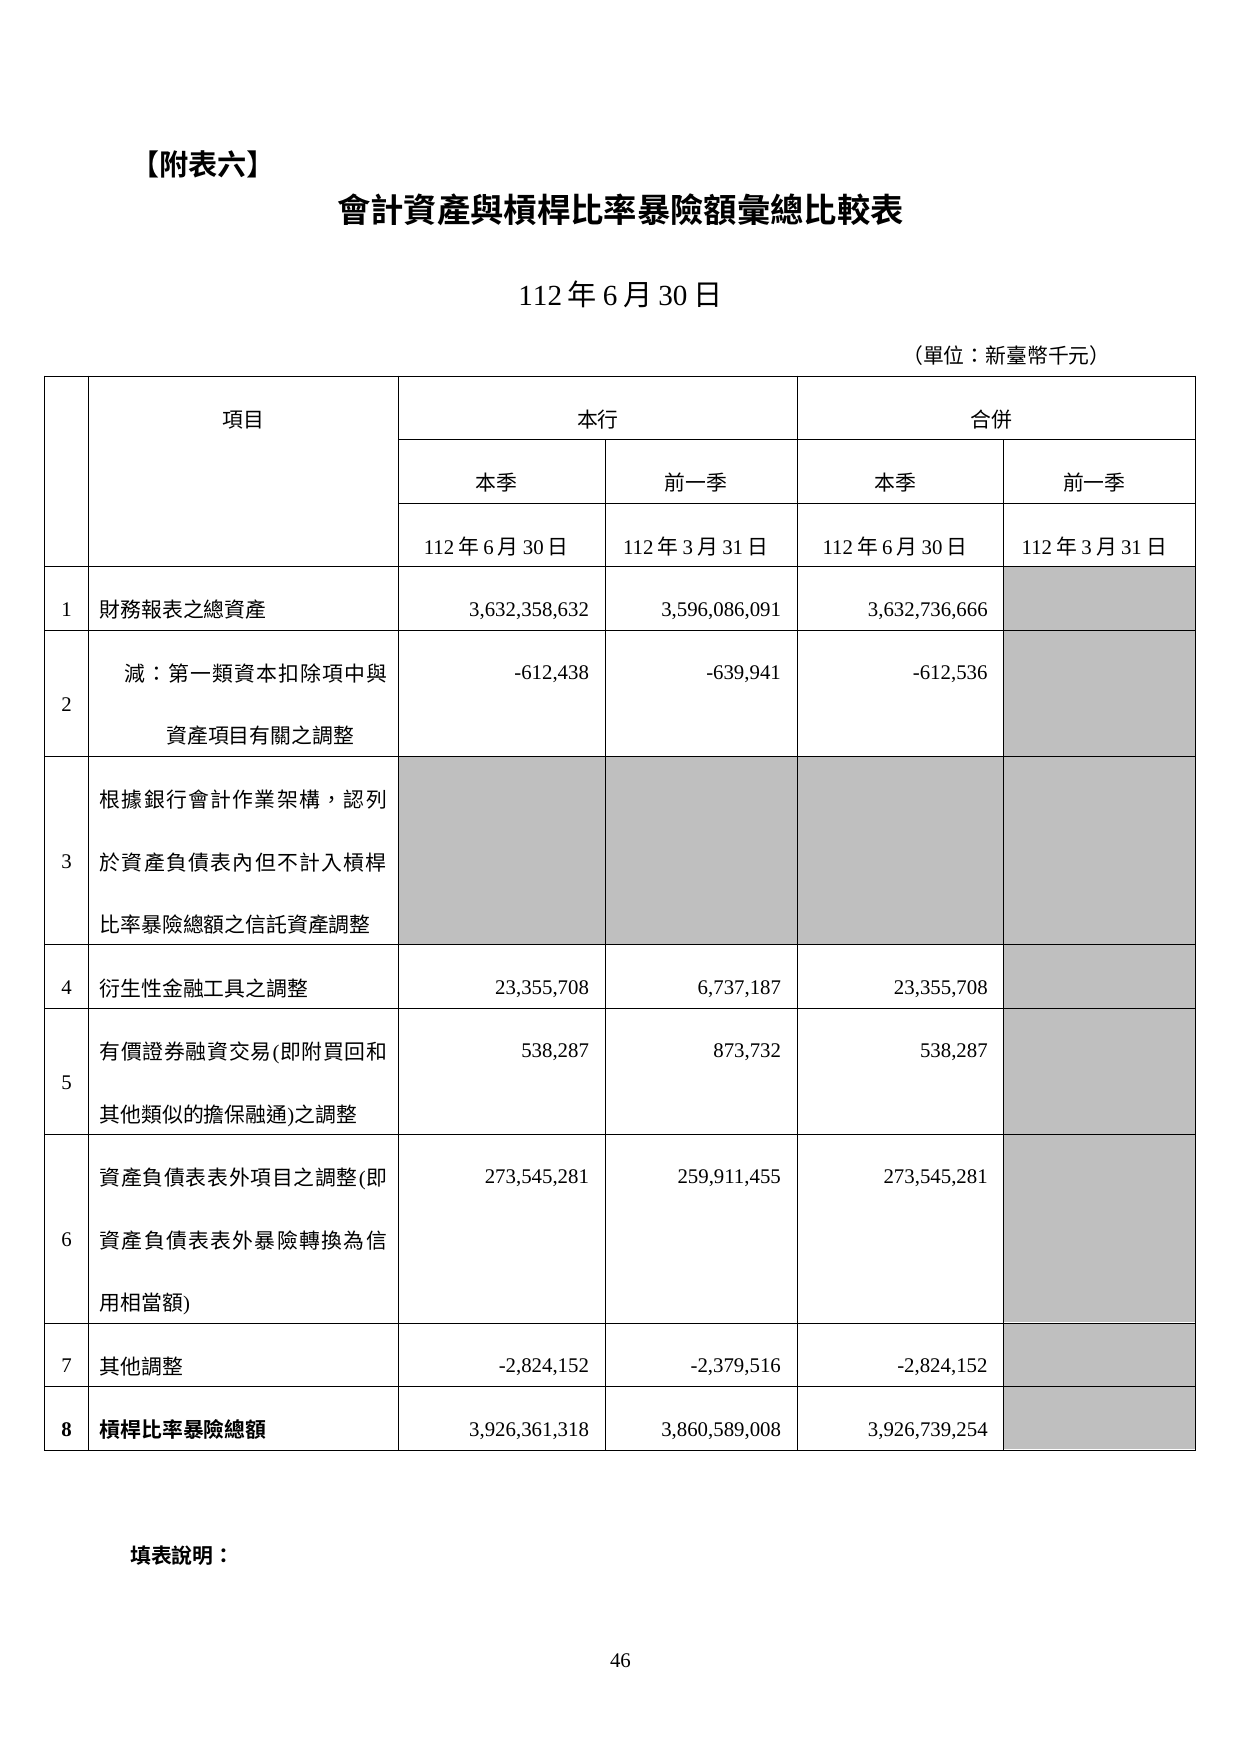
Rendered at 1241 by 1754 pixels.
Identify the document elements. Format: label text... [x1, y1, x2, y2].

text 會計資產與槓桿比率暴險額彙總比較表 [130, 183, 1110, 232]
table_cell [399, 757, 605, 944]
table_cell [1004, 567, 1195, 630]
table_cell 4 [45, 945, 88, 1008]
table_cell 3,926,361,318 [399, 1387, 605, 1449]
table_header 本行 [399, 377, 797, 439]
table_cell [1004, 945, 1195, 1008]
text （單位：新臺幣千元） [130, 313, 1110, 376]
table_cell -2,379,516 [606, 1324, 797, 1386]
table_cell 1 [45, 567, 88, 630]
table_cell 23,355,708 [399, 945, 605, 1008]
table_cell 本季 [798, 440, 1003, 503]
table_cell [1004, 757, 1195, 944]
table_cell 112年3月31日 [606, 504, 797, 566]
table_cell 3 [45, 757, 88, 944]
table_cell [1004, 631, 1195, 756]
table_cell 有價證券融資交易(即附買回和其他類似的擔保融通)之調整 [89, 1009, 398, 1134]
table_cell [1004, 1009, 1195, 1134]
table_cell 減：第一類資本扣除項中與資產項目有關之調整 [89, 631, 398, 756]
table_cell [1004, 1135, 1195, 1322]
table_cell 本季 [399, 440, 605, 503]
table_cell 3,632,736,666 [798, 567, 1003, 630]
table_cell 3,926,739,254 [798, 1387, 1003, 1449]
table_cell 3,596,086,091 [606, 567, 797, 630]
table_cell [798, 757, 1003, 944]
table_cell [1004, 1387, 1195, 1449]
table_cell 槓桿比率暴險總額 [89, 1387, 398, 1449]
table_cell 3,632,358,632 [399, 567, 605, 630]
table_cell [606, 757, 797, 944]
table_header [45, 377, 88, 566]
table_cell 3,860,589,008 [606, 1387, 797, 1449]
table_cell 538,287 [798, 1009, 1003, 1134]
table_cell -2,824,152 [798, 1324, 1003, 1386]
table_cell -639,941 [606, 631, 797, 756]
table_cell 6,737,187 [606, 945, 797, 1008]
table_cell -2,824,152 [399, 1324, 605, 1386]
table_cell 259,911,455 [606, 1135, 797, 1322]
text 填表說明： [130, 1513, 1110, 1576]
table_cell 273,545,281 [399, 1135, 605, 1322]
table_cell 112年3月31日 [1004, 504, 1195, 566]
table_cell 根據銀行會計作業架構，認列於資產負債表內但不計入槓桿比率暴險總額之信託資產調整 [89, 757, 398, 944]
table_cell -612,438 [399, 631, 605, 756]
table_cell 6 [45, 1135, 88, 1322]
table_cell 873,732 [606, 1009, 797, 1134]
table_cell 5 [45, 1009, 88, 1134]
table_cell 衍生性金融工具之調整 [89, 945, 398, 1008]
table_cell 538,287 [399, 1009, 605, 1134]
table_cell [1004, 1324, 1195, 1386]
table_cell 112年6月30日 [399, 504, 605, 566]
table_cell 273,545,281 [798, 1135, 1003, 1322]
table_cell 23,355,708 [798, 945, 1003, 1008]
table_cell 前一季 [606, 440, 797, 503]
table_cell 資產負債表表外項目之調整(即資產負債表表外暴險轉換為信用相當額) [89, 1135, 398, 1322]
table_cell 7 [45, 1324, 88, 1386]
table_cell 112年6月30日 [798, 504, 1003, 566]
subtitle 【附表六】會計資產與槓桿比率暴險額彙總比較表 [130, 121, 1110, 183]
table_cell 財務報表之總資產 [89, 567, 398, 630]
table_header 項目 [89, 377, 398, 566]
table_cell -612,536 [798, 631, 1003, 756]
table_cell 其他調整 [89, 1324, 398, 1386]
table_cell 8 [45, 1387, 88, 1449]
table_header 合併 [798, 377, 1195, 439]
table_cell 前一季 [1004, 440, 1195, 503]
text 112年6月30日 [130, 251, 1110, 313]
table_cell 2 [45, 631, 88, 756]
